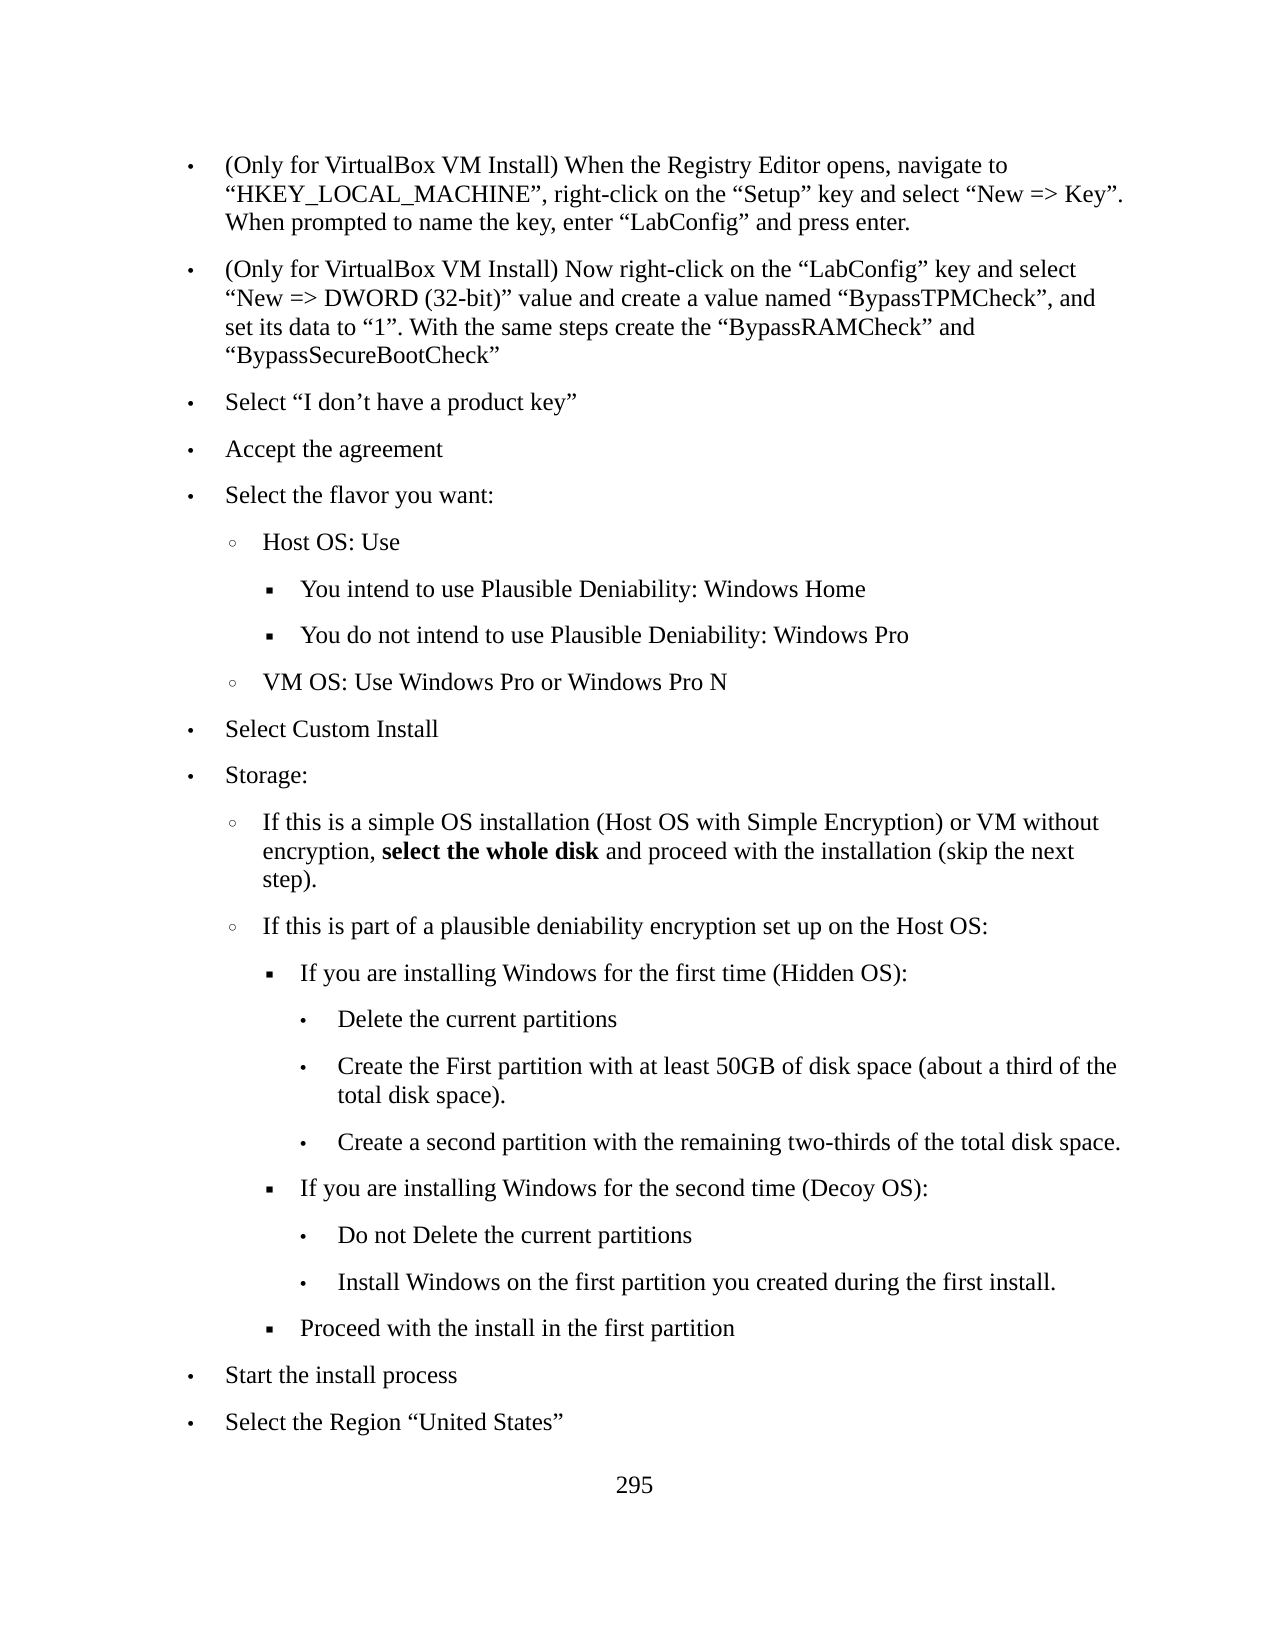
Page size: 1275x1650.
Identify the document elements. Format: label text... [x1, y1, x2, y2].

list Do not Delete the current partitions [300, 1220, 1125, 1249]
list Install Windows on the first partition you created during the first install. [300, 1267, 1125, 1295]
list VM OS: Use Windows Pro or Windows Pro N [225, 667, 1125, 696]
list Select “I don’t have a product key” [187, 387, 1125, 416]
list Select the Region “United States” [187, 1407, 1125, 1435]
list Select Custom Install [187, 714, 1125, 742]
list Start the install process [187, 1360, 1125, 1389]
list If you are installing Windows for the first time (Hidden OS): [262, 958, 1125, 987]
list If you are installing Windows for the second time (Decoy OS): [262, 1173, 1125, 1202]
list Proceed with the install in the first partition [262, 1313, 1125, 1342]
list You intend to use Plausible Deniability: Windows Home [262, 574, 1125, 602]
list (Only for VirtualBox VM Install) Now right-click on the “LabConfig” key and select “New => DWORD (32-bit)” value and create a value named “BypassTPMCheck”, and set its data to “1”. With the same steps create the “BypassRAMCheck” and “BypassSecureBootCheck” [187, 254, 1125, 369]
list Create the First partition with at least 50GB of disk space (about a third of the total disk space). [300, 1051, 1125, 1109]
list Create a second partition with the remaining two-thirds of the total disk space. [300, 1127, 1125, 1155]
list Storage: [187, 760, 1125, 789]
list If this is a simple OS installation (Host OS with Simple Encryption) or VM without encryption, select the whole disk and proceed with the installation (skip the next step). [225, 807, 1125, 893]
list (Only for VirtualBox VM Install) When the Registry Editor opens, navigate to “HKEY_LOCAL_MACHINE”, right-click on the “Setup” key and select “New => Key”. When prompted to name the key, enter “LabConfig” and press enter. [187, 150, 1125, 236]
list You do not intend to use Plausible Deniability: Windows Pro [262, 620, 1125, 649]
list Delete the current partitions [300, 1004, 1125, 1033]
list Host OS: Use [225, 527, 1125, 556]
list Select the flavor you want: [187, 480, 1125, 509]
list If this is part of a plausible deniability encryption set up on the Host OS: [225, 911, 1125, 940]
list Accept the agreement [187, 434, 1125, 462]
